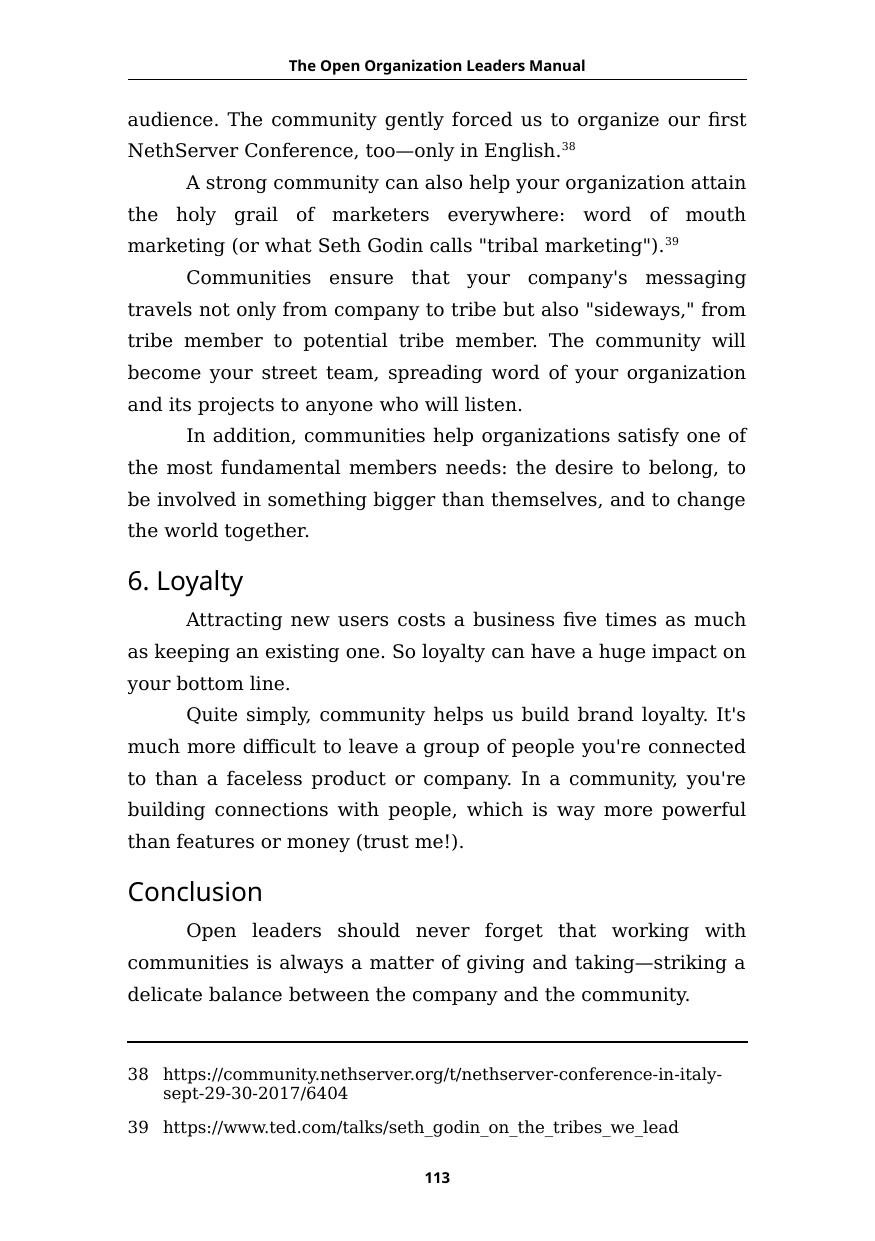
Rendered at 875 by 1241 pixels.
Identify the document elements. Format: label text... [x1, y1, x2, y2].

text Communities ensure that your company's messaging travels not only from company to tribe but also "sideways," from tribe member to potential tribe member. The community will become your street team, spreading word of your organization and its projects to anyone who will listen. [127, 267, 747, 416]
text audience. The community gently forced us to organize our first NethServer Conference, too—only in English. [127, 109, 747, 162]
subtitle 6. Loyalty [127, 567, 747, 597]
subtitle Conclusion [127, 877, 747, 908]
text https://www.ted.com/talks/seth_godin_on_the_tribes_we_lead [127, 1118, 747, 1138]
text In addition, communities help organizations satisfy one of the most fundamental members needs: the desire to belong, to be involved in something bigger than themselves, and to change the world together. [127, 425, 747, 542]
text A strong community can also help your organization attain the holy grail of marketers everywhere: word of mouth marketing (or what Seth Godin calls "tribal marketing"). [127, 172, 747, 257]
text Open leaders should never forget that working with communities is always a matter of giving and taking—striking a delicate balance between the company and the community. [127, 920, 747, 1005]
text Attracting new users costs a business five times as much as keeping an existing one. So loyalty can have a huge impact on your bottom line. [127, 609, 747, 695]
text Quite simply, community helps us build brand loyalty. It's much more difficult to leave a group of people you're connected to than a faceless product or company. In a community, you're building connections with people, which is way more powerful than features or money (trust me!). [127, 704, 747, 853]
text https://community.nethserver.org/t/nethserver-conference-in-italy-sept-29-30-2017/6404 [127, 1064, 747, 1103]
